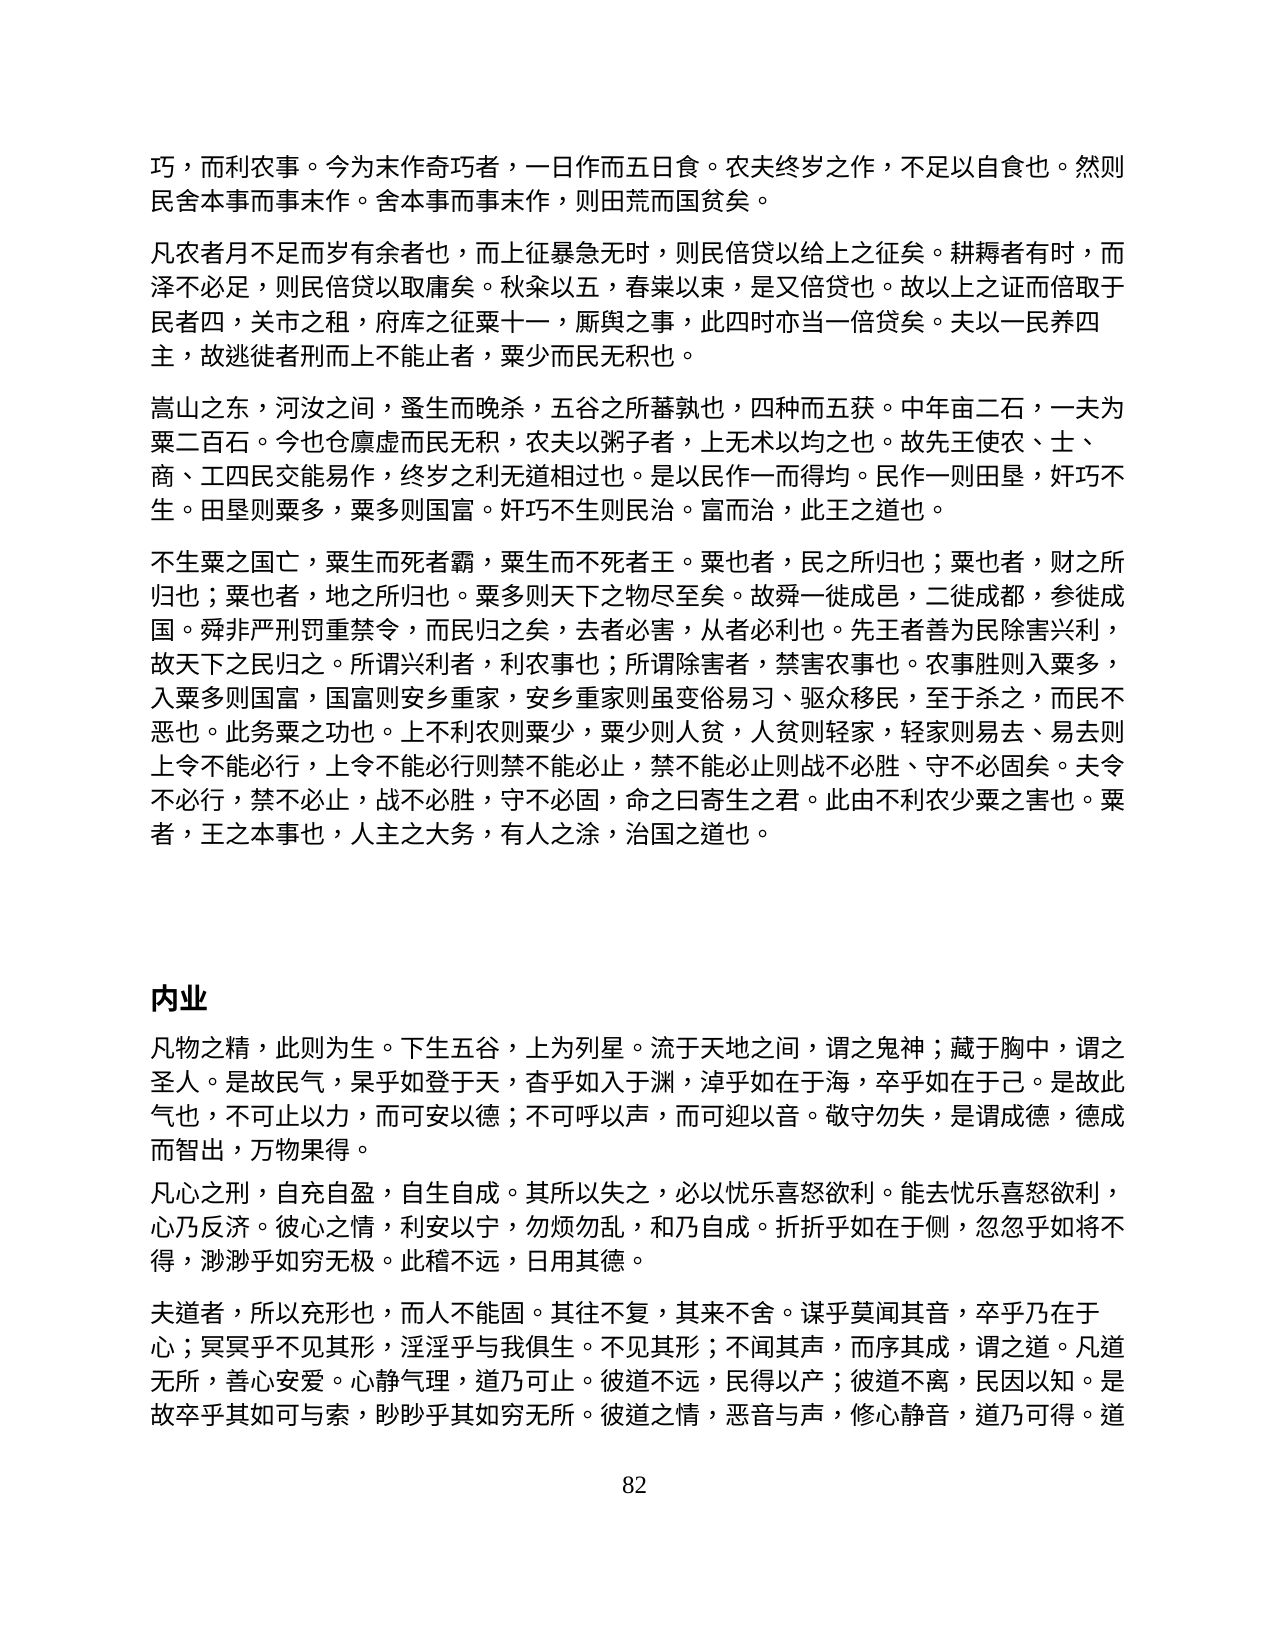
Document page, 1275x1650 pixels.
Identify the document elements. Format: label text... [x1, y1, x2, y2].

text 巧，而利农事。今为末作奇巧者，一日作而五日食。农夫终岁之作，不足以自食也。然则民舍本事而事末作。舍本事而事末作，则田荒而国贫矣。 [150, 150, 1125, 218]
text 不生粟之国亡，粟生而死者霸，粟生而不死者王。粟也者，民之所归也；粟也者，财之所归也；粟也者，地之所归也。粟多则天下之物尽至矣。故舜一徙成邑，二徙成都，参徙成国。舜非严刑罚重禁令，而民归之矣，去者必害，从者必利也。先王者善为民除害兴利，故天下之民归之。所谓兴利者，利农事也；所谓除害者，禁害农事也。农事胜则入粟多，入粟多则国富，国富则安乡重家，安乡重家则虽变俗易习、驱众移民，至于杀之，而民不恶也。此务粟之功也。上不利农则粟少，粟少则人贫，人贫则轻家，轻家则易去、易去则上令不能必行，上令不能必行则禁不能必止，禁不能必止则战不必胜、守不必固矣。夫令不必行，禁不必止，战不必胜，守不必固，命之曰寄生之君。此由不利农少粟之害也。粟者，王之本事也，人主之大务，有人之涂，治国之道也。 [150, 544, 1125, 851]
text 凡心之刑，自充自盈，自生自成。其所以失之，必以忧乐喜怒欲利。能去忧乐喜怒欲利，心乃反济。彼心之情，利安以宁，勿烦勿乱，和乃自成。折折乎如在于侧，忽忽乎如将不得，渺渺乎如穷无极。此稽不远，日用其德。 [150, 1176, 1125, 1278]
subtitle 内业 [150, 978, 1125, 1018]
text 凡农者月不足而岁有余者也，而上征暴急无时，则民倍贷以给上之征矣。耕耨者有时，而泽不必足，则民倍贷以取庸矣。秋籴以五，春粜以束，是又倍贷也。故以上之证而倍取于民者四，关市之租，府库之征粟十一，厮舆之事，此四时亦当一倍贷矣。夫以一民养四主，故逃徙者刑而上不能止者，粟少而民无积也。 [150, 236, 1125, 372]
text 夫道者，所以充形也，而人不能固。其往不复，其来不舍。谋乎莫闻其音，卒乎乃在于心；冥冥乎不见其形，淫淫乎与我俱生。不见其形；不闻其声，而序其成，谓之道。凡道无所，善心安爱。心静气理，道乃可止。彼道不远，民得以产；彼道不离，民因以知。是故卒乎其如可与索，眇眇乎其如穷无所。彼道之情，恶音与声，修心静音，道乃可得。道 [150, 1296, 1125, 1432]
text 嵩山之东，河汝之间，蚤生而晚杀，五谷之所蕃孰也，四种而五获。中年亩二石，一夫为粟二百石。今也仓廪虚而民无积，农夫以粥子者，上无术以均之也。故先王使农、士、商、工四民交能易作，终岁之利无道相过也。是以民作一而得均。民作一则田垦，奸巧不生。田垦则粟多，粟多则国富。奸巧不生则民治。富而治，此王之道也。 [150, 390, 1125, 526]
text 凡物之精，此则为生。下生五谷，上为列星。流于天地之间，谓之鬼神；藏于胸中，谓之圣人。是故民气，杲乎如登于天，杳乎如入于渊，淖乎如在于海，卒乎如在于己。是故此气也，不可止以力，而可安以德；不可呼以声，而可迎以音。敬守勿失，是谓成德，德成而智出，万物果得。 [150, 1030, 1125, 1167]
